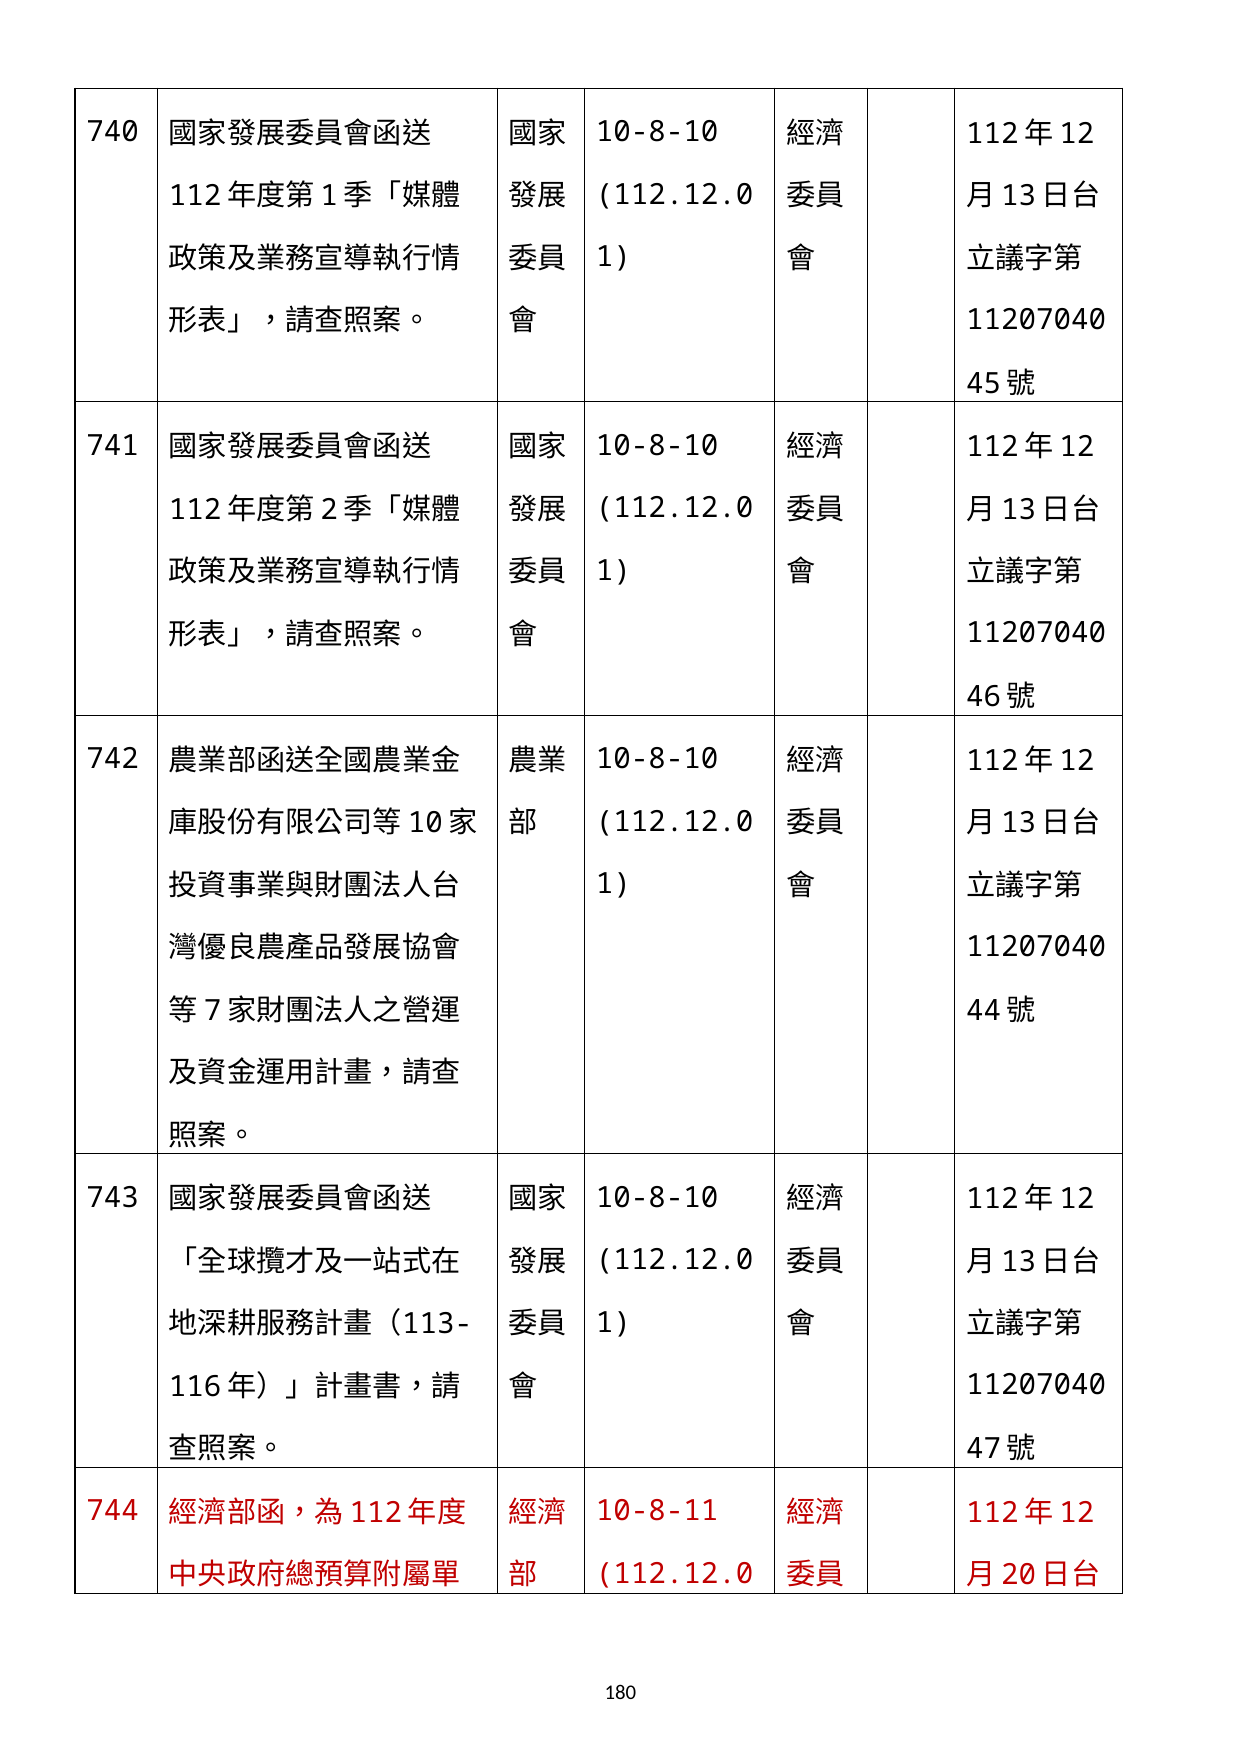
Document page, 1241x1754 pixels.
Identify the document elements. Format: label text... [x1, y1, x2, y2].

table_cell 經濟委員會 [775, 1154, 867, 1467]
table_cell 國家發展委員會 [498, 1154, 584, 1467]
table_cell 112年12月13日台立議字第1120704045號 [955, 89, 1122, 401]
table_cell 經濟部 [498, 1468, 584, 1593]
table_cell 國家發展委員會 [498, 89, 584, 401]
table_cell [868, 1468, 954, 1593]
table_cell 國家發展委員會函送112年度第2季「媒體政策及業務宣導執行情形表」，請查照案。 [158, 402, 497, 715]
table_cell 國家發展委員會函送112年度第1季「媒體政策及業務宣導執行情形表」，請查照案。 [158, 89, 497, 401]
table_cell 742 [76, 716, 157, 1153]
table_cell 農業部 [498, 716, 584, 1153]
table_cell 10-8-10 (112.12.01) [585, 89, 774, 401]
table_cell 經濟委員會 [775, 89, 867, 401]
table_cell 10-8-10 (112.12.01) [585, 1154, 774, 1467]
table_cell [868, 1154, 954, 1467]
table_cell 112年12月13日台立議字第1120704044號 [955, 716, 1122, 1153]
table_cell 112年12月13日台立議字第1120704047號 [955, 1154, 1122, 1467]
table_cell 112年12月20日台 [955, 1468, 1122, 1593]
table_cell 經濟部函，為112年度中央政府總預算附屬單 [158, 1468, 497, 1593]
table_cell 10-8-11 (112.12.0 [585, 1468, 774, 1593]
table_cell 國家發展委員會函送「全球攬才及一站式在地深耕服務計畫（113-116年）」計畫書，請查照案。 [158, 1154, 497, 1467]
table_cell 農業部函送全國農業金庫股份有限公司等10家投資事業與財團法人台灣優良農產品發展協會等7家財團法人之營運及資金運用計畫，請查照案。 [158, 716, 497, 1153]
table_cell 10-8-10 (112.12.01) [585, 716, 774, 1153]
table_cell [868, 89, 954, 401]
table_cell [868, 716, 954, 1153]
table_cell 740 [76, 89, 157, 401]
table_cell 10-8-10 (112.12.01) [585, 402, 774, 715]
table_cell 經濟委員會 [775, 402, 867, 715]
table_cell 744 [76, 1468, 157, 1593]
table_cell 743 [76, 1154, 157, 1467]
table_cell 經濟委員 [775, 1468, 867, 1593]
table_cell 112年12月13日台立議字第1120704046號 [955, 402, 1122, 715]
table_cell 國家發展委員會 [498, 402, 584, 715]
table_cell 741 [76, 402, 157, 715]
table_cell [868, 402, 954, 715]
table_cell 經濟委員會 [775, 716, 867, 1153]
